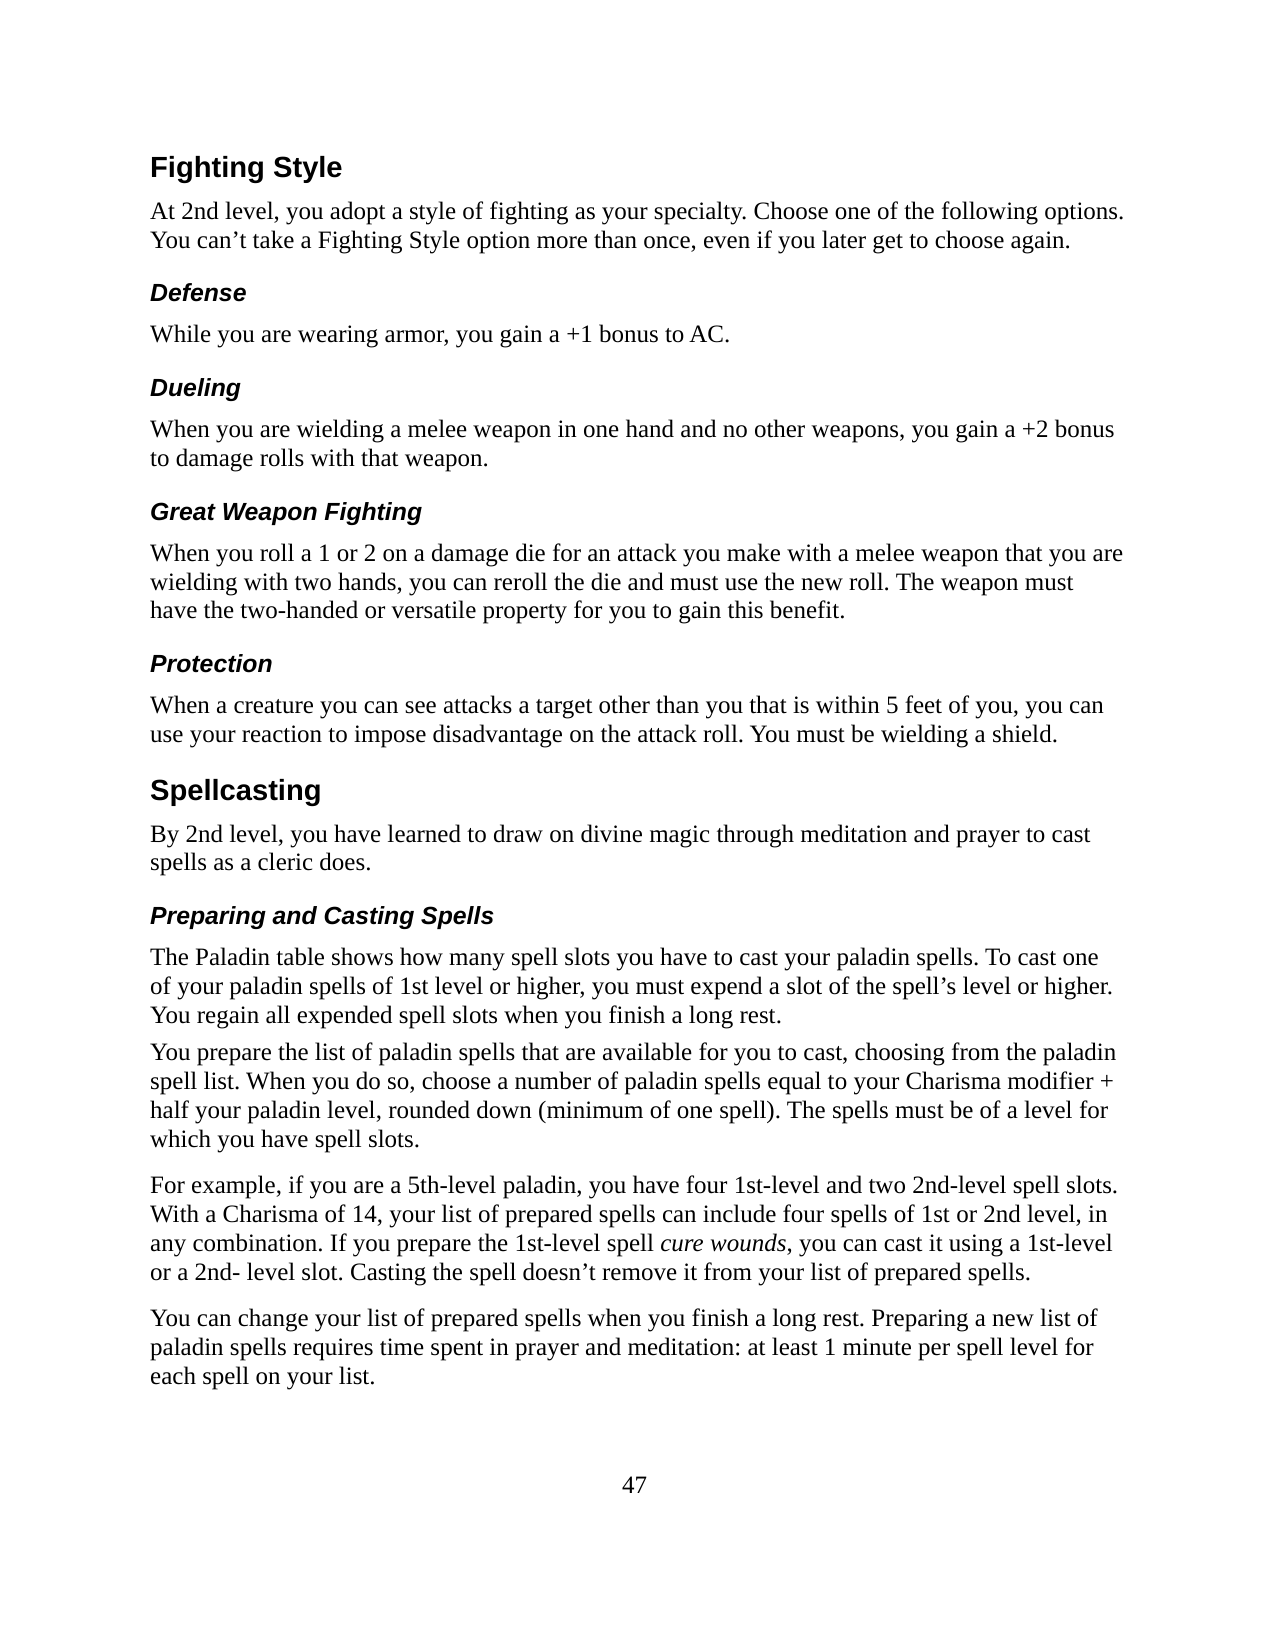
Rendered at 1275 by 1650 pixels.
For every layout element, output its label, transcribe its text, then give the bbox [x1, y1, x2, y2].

subtitle Fighting Style [150, 150, 1125, 183]
subtitle Preparing and Casting Spells [150, 901, 1125, 930]
text For example, if you are a 5th-level paladin, you have four 1st-level and two 2nd-level spell slots. With a Charisma of 14, your list of prepared spells can include four spells of 1st or 2nd level, in any combination. If you prepare the 1st-level spell cure wounds, you can cast it using a 1st-level or a 2nd- level slot. Casting the spell doesn’t remove it from your list of prepared spells. [150, 1170, 1125, 1285]
text At 2nd level, you adopt a style of fighting as your specialty. Choose one of the following options. You can’t take a Fighting Style option more than once, even if you later get to choose again. [150, 196, 1125, 253]
text You can change your list of prepared spells when you finish a long rest. Preparing a new list of paladin spells requires time spent in prayer and meditation: at least 1 minute per spell level for each spell on your list. [150, 1303, 1125, 1389]
text You prepare the list of paladin spells that are available for you to cast, choosing from the paladin spell list. When you do so, choose a number of paladin spells equal to your Charisma modifier + half your paladin level, rounded down (minimum of one spell). The spells must be of a level for which you have spell slots. [150, 1037, 1125, 1152]
text By 2nd level, you have learned to draw on divine magic through meditation and prayer to cast spells as a cleric does. [150, 819, 1125, 876]
subtitle Dueling [150, 373, 1125, 402]
subtitle Spellcasting [150, 773, 1125, 806]
subtitle Great Weapon Fighting [150, 497, 1125, 525]
text When you are wielding a melee weapon in one hand and no other weapons, you gain a +2 bonus to damage rolls with that weapon. [150, 414, 1125, 472]
text While you are wearing armor, you gain a +1 bonus to AC. [150, 319, 1125, 348]
text When a creature you can see attacks a target other than you that is within 5 feet of you, you can use your reaction to impose disadvantage on the attack roll. You must be wielding a shield. [150, 690, 1125, 748]
text The Paladin table shows how many spell slots you have to cast your paladin spells. To cast one of your paladin spells of 1st level or higher, you must expend a slot of the spell’s level or higher. You regain all expended spell slots when you finish a long rest. [150, 942, 1125, 1028]
text When you roll a 1 or 2 on a damage die for an attack you make with a melee weapon that you are wielding with two hands, you can reroll the die and must use the new roll. The weapon must have the two-handed or versatile property for you to gain this benefit. [150, 538, 1125, 624]
subtitle Protection [150, 649, 1125, 678]
subtitle Defense [150, 278, 1125, 307]
